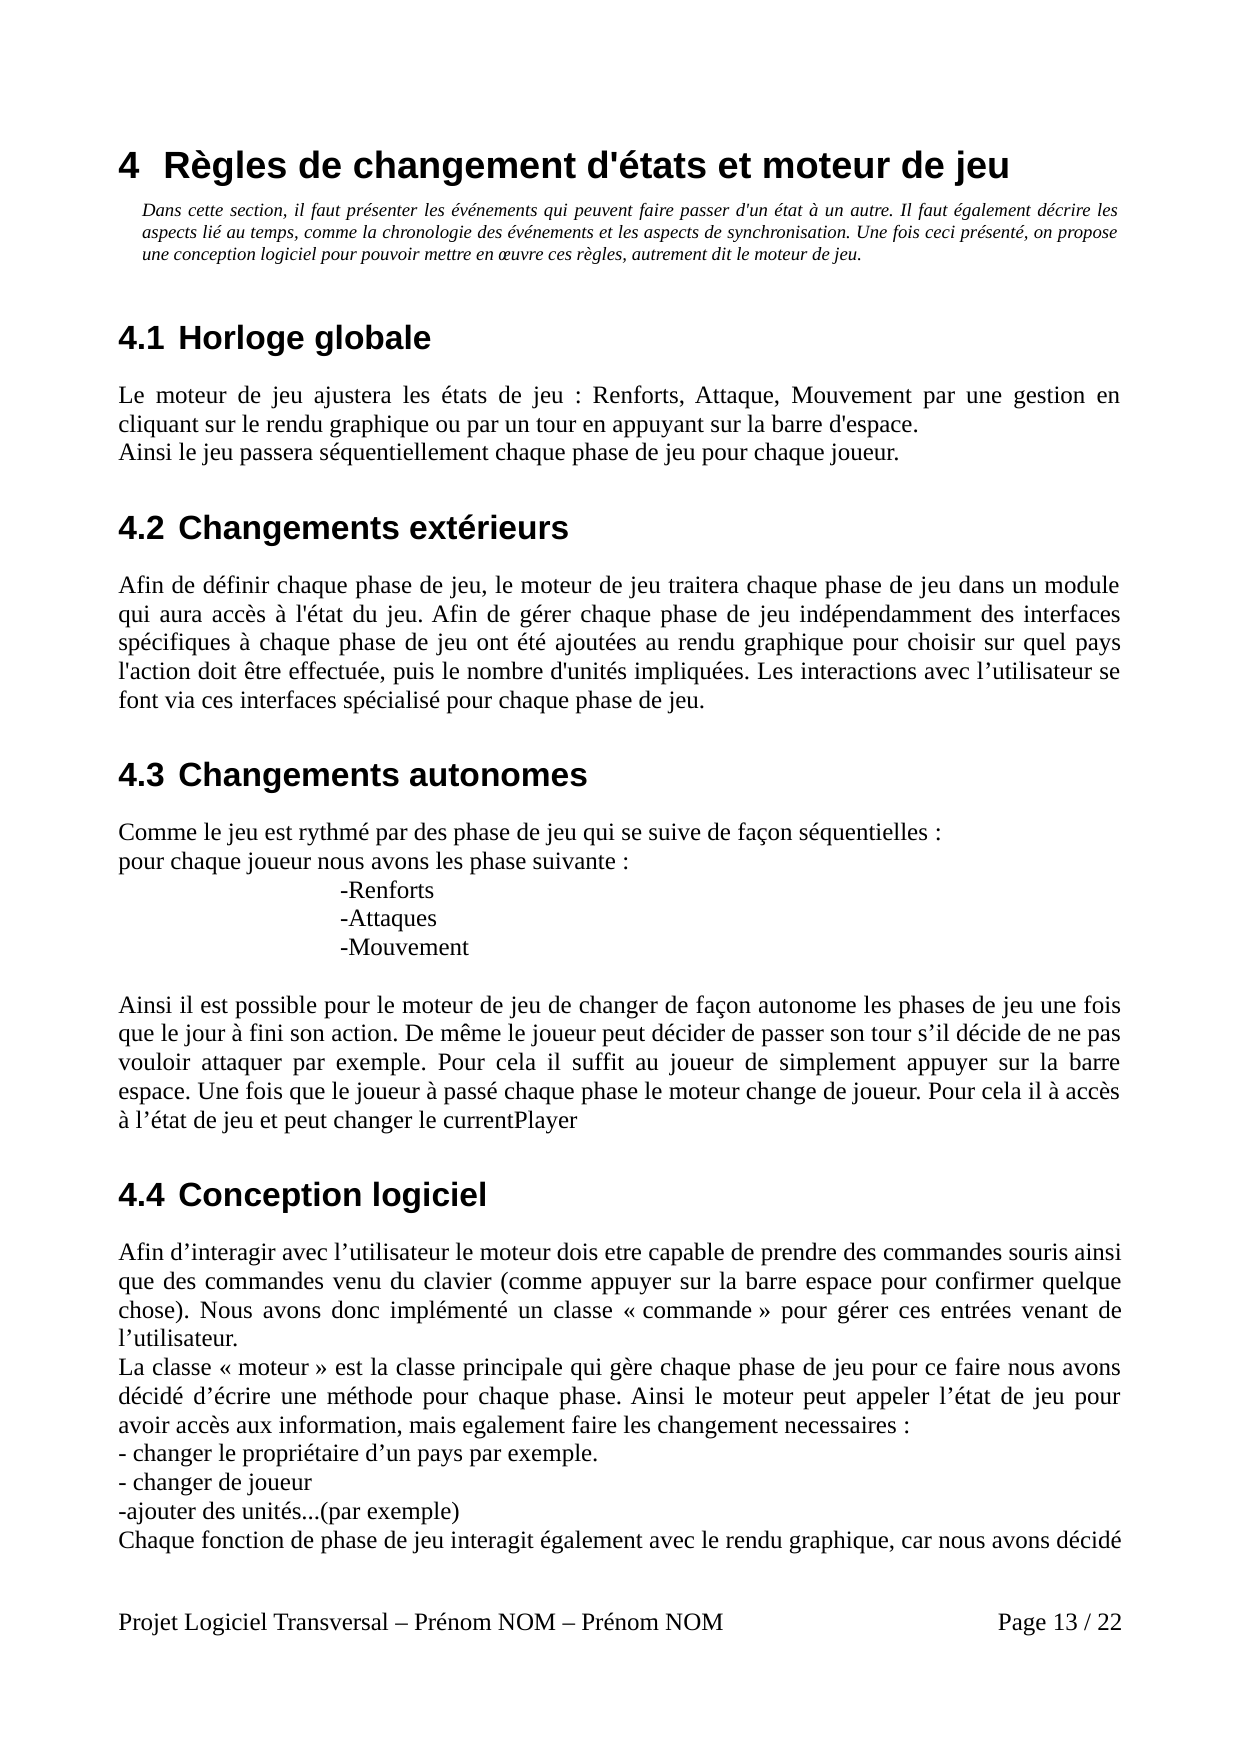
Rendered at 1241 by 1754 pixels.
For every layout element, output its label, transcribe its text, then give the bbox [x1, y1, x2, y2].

text -Mouvement [118, 932, 1122, 961]
subtitle Règles de changement d'états et moteur de jeu [118, 143, 1122, 187]
text -Attaques [118, 903, 1122, 932]
subtitle Horloge globale [118, 318, 1122, 356]
subtitle Conception logiciel [118, 1175, 1122, 1213]
text - changer le propriétaire d’un pays par exemple. [118, 1438, 1122, 1467]
text - changer de joueur [118, 1467, 1122, 1496]
text -ajouter des unités...(par exemple) [118, 1496, 1122, 1525]
text -Renforts [118, 875, 1122, 903]
subtitle Changements extérieurs [118, 508, 1122, 546]
text Chaque fonction de phase de jeu interagit également avec le rendu graphique, car nous avons décidé [118, 1525, 1122, 1553]
text Ainsi il est possible pour le moteur de jeu de changer de façon autonome les phases de jeu une fois que le jour à fini son action. De même le joueur peut décider de passer son tour s’il décide de ne pas vouloir attaquer par exemple. Pour cela il suffit au joueur de simplement appuyer sur la barre espace. Une fois que le joueur à passé chaque phase le moteur change de joueur. Pour cela il à accès à l’état de jeu et peut changer le currentPlayer [118, 990, 1122, 1133]
subtitle Changements autonomes [118, 755, 1122, 794]
text Dans cette section, il faut présenter les événements qui peuvent faire passer d'un état à un autre. Il faut également décrire les aspects lié au temps, comme la chronologie des événements et les aspects de synchronisation. Une fois ceci présenté, on propose une conception logiciel pour pouvoir mettre en œuvre ces règles, autrement dit le moteur de jeu. [142, 199, 1122, 264]
text Le moteur de jeu ajustera les états de jeu : Renforts, Attaque, Mouvement par une gestion en cliquant sur le rendu graphique ou par un tour en appuyant sur la barre d'espace. [118, 380, 1122, 437]
text Ainsi le jeu passera séquentiellement chaque phase de jeu pour chaque joueur. [118, 437, 1122, 466]
text Afin de définir chaque phase de jeu, le moteur de jeu traitera chaque phase de jeu dans un module qui aura accès à l'état du jeu. Afin de gérer chaque phase de jeu indépendamment des interfaces spécifiques à chaque phase de jeu ont été ajoutées au rendu graphique pour choisir sur quel pays l'action doit être effectuée, puis le nombre d'unités impliquées. Les interactions avec l’utilisateur se font via ces interfaces spécialisé pour chaque phase de jeu. [118, 570, 1122, 714]
text Afin d’interagir avec l’utilisateur le moteur dois etre capable de prendre des commandes souris ainsi que des commandes venu du clavier (comme appuyer sur la barre espace pour confirmer quelque chose). Nous avons donc implémenté un classe « commande » pour gérer ces entrées venant de l’utilisateur. [118, 1237, 1122, 1352]
text La classe « moteur » est la classe principale qui gère chaque phase de jeu pour ce faire nous avons décidé d’écrire une méthode pour chaque phase. Ainsi le moteur peut appeler l’état de jeu pour avoir accès aux information, mais egalement faire les changement necessaires : [118, 1352, 1122, 1438]
text Comme le jeu est rythmé par des phase de jeu qui se suive de façon séquentielles : [118, 817, 1122, 846]
text pour chaque joueur nous avons les phase suivante : [118, 846, 1122, 875]
